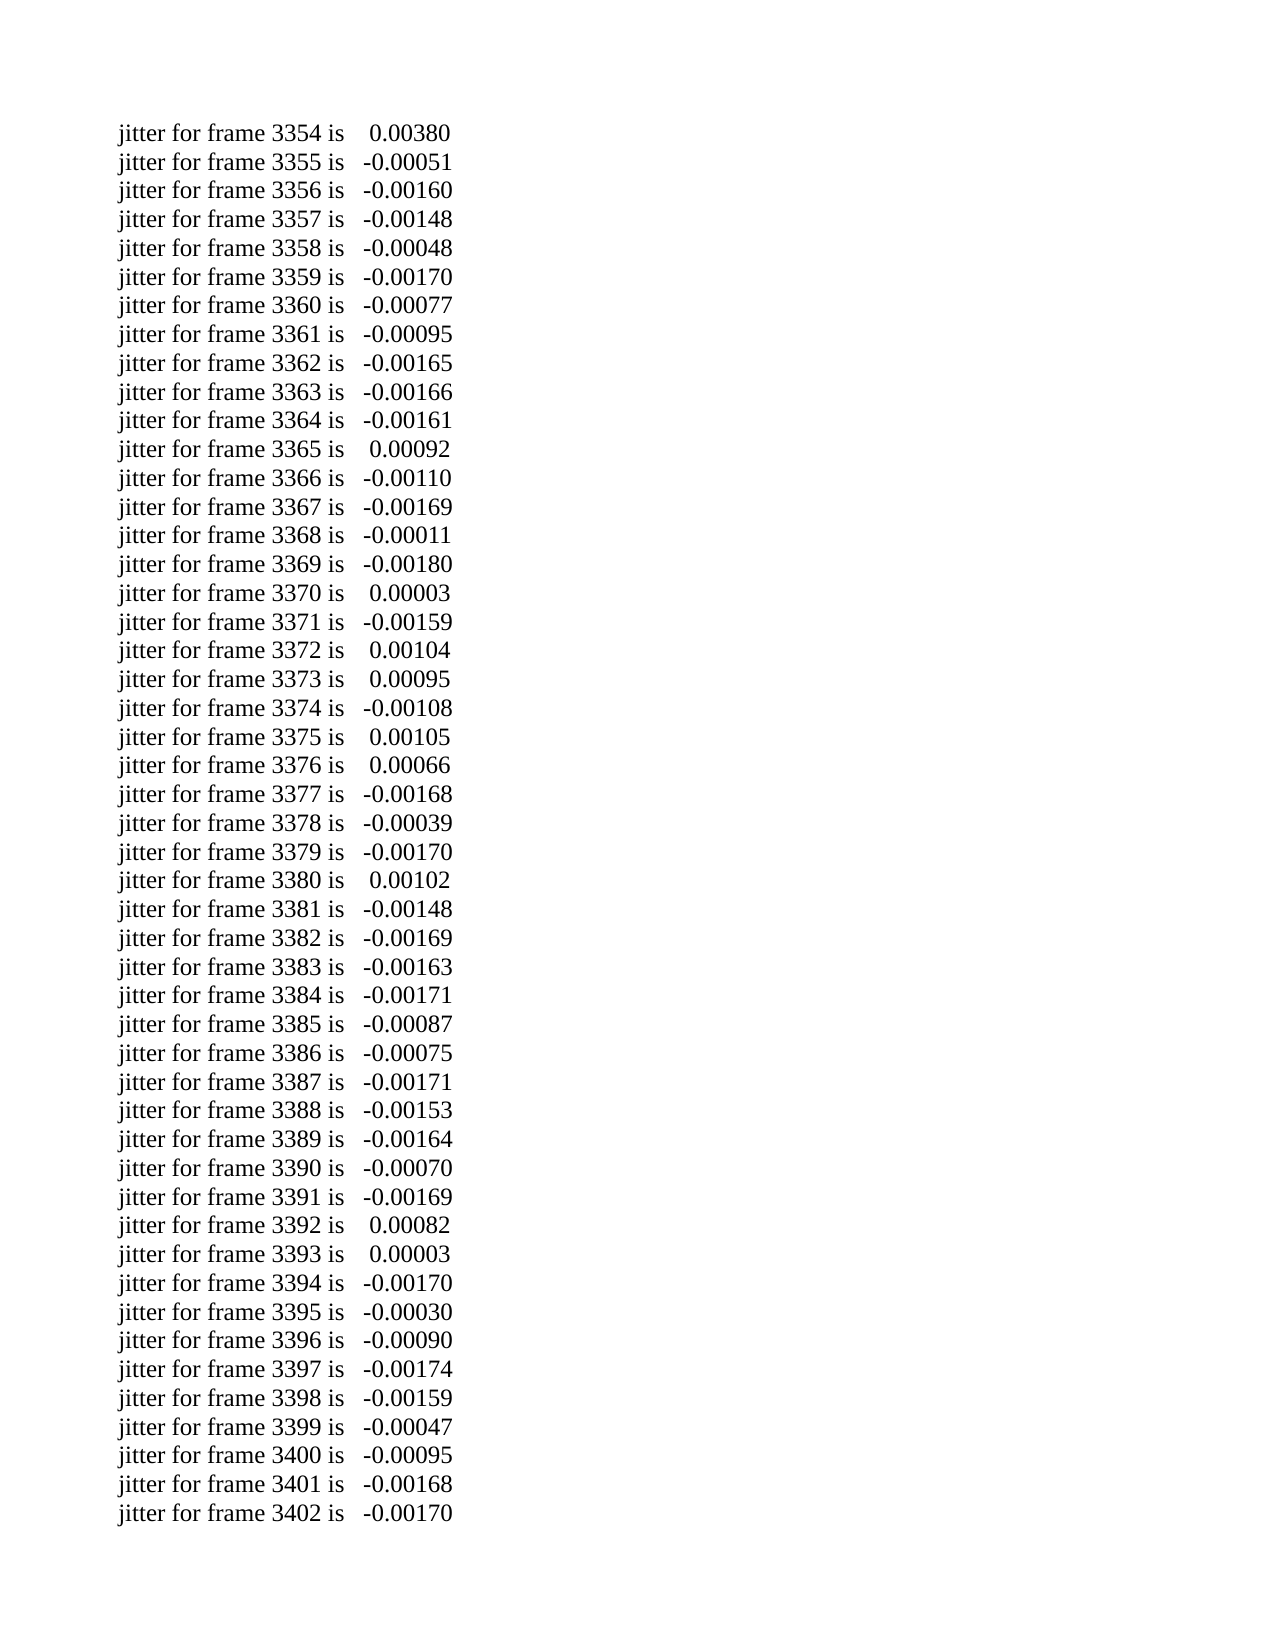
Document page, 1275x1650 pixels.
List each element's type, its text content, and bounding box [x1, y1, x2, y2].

text jitter for frame 3371 is -0.00159 [118, 607, 1157, 636]
text jitter for frame 3358 is -0.00048 [118, 233, 1157, 262]
text jitter for frame 3395 is -0.00030 [118, 1297, 1157, 1326]
text jitter for frame 3396 is -0.00090 [118, 1326, 1157, 1354]
text jitter for frame 3391 is -0.00169 [118, 1182, 1157, 1211]
text jitter for frame 3402 is -0.00170 [118, 1498, 1157, 1527]
text jitter for frame 3374 is -0.00108 [118, 693, 1157, 722]
text jitter for frame 3388 is -0.00153 [118, 1096, 1157, 1124]
text jitter for frame 3361 is -0.00095 [118, 319, 1157, 348]
text jitter for frame 3394 is -0.00170 [118, 1268, 1157, 1297]
text jitter for frame 3393 is 0.00003 [118, 1239, 1157, 1268]
text jitter for frame 3367 is -0.00169 [118, 492, 1157, 521]
text jitter for frame 3389 is -0.00164 [118, 1124, 1157, 1153]
text jitter for frame 3362 is -0.00165 [118, 348, 1157, 377]
text jitter for frame 3376 is 0.00066 [118, 751, 1157, 779]
text jitter for frame 3383 is -0.00163 [118, 952, 1157, 981]
text jitter for frame 3357 is -0.00148 [118, 204, 1157, 233]
text jitter for frame 3359 is -0.00170 [118, 262, 1157, 291]
text jitter for frame 3360 is -0.00077 [118, 291, 1157, 319]
text jitter for frame 3356 is -0.00160 [118, 176, 1157, 204]
text jitter for frame 3355 is -0.00051 [118, 147, 1157, 176]
text jitter for frame 3401 is -0.00168 [118, 1469, 1157, 1498]
text jitter for frame 3373 is 0.00095 [118, 664, 1157, 693]
text jitter for frame 3369 is -0.00180 [118, 549, 1157, 578]
text jitter for frame 3386 is -0.00075 [118, 1038, 1157, 1067]
text jitter for frame 3370 is 0.00003 [118, 578, 1157, 607]
text jitter for frame 3364 is -0.00161 [118, 406, 1157, 434]
text jitter for frame 3363 is -0.00166 [118, 377, 1157, 406]
text jitter for frame 3368 is -0.00011 [118, 521, 1157, 549]
text jitter for frame 3375 is 0.00105 [118, 722, 1157, 751]
text jitter for frame 3382 is -0.00169 [118, 923, 1157, 952]
text jitter for frame 3385 is -0.00087 [118, 1009, 1157, 1038]
text jitter for frame 3379 is -0.00170 [118, 837, 1157, 866]
text jitter for frame 3392 is 0.00082 [118, 1211, 1157, 1239]
text jitter for frame 3378 is -0.00039 [118, 808, 1157, 837]
text jitter for frame 3387 is -0.00171 [118, 1067, 1157, 1096]
text jitter for frame 3384 is -0.00171 [118, 981, 1157, 1009]
text jitter for frame 3397 is -0.00174 [118, 1354, 1157, 1383]
text jitter for frame 3354 is 0.00380 [118, 118, 1157, 147]
text jitter for frame 3398 is -0.00159 [118, 1383, 1157, 1412]
text jitter for frame 3365 is 0.00092 [118, 434, 1157, 463]
text jitter for frame 3390 is -0.00070 [118, 1153, 1157, 1182]
text jitter for frame 3381 is -0.00148 [118, 894, 1157, 923]
text jitter for frame 3380 is 0.00102 [118, 866, 1157, 894]
text jitter for frame 3372 is 0.00104 [118, 636, 1157, 664]
text jitter for frame 3400 is -0.00095 [118, 1441, 1157, 1469]
text jitter for frame 3377 is -0.00168 [118, 779, 1157, 808]
text jitter for frame 3366 is -0.00110 [118, 463, 1157, 492]
text jitter for frame 3399 is -0.00047 [118, 1412, 1157, 1441]
